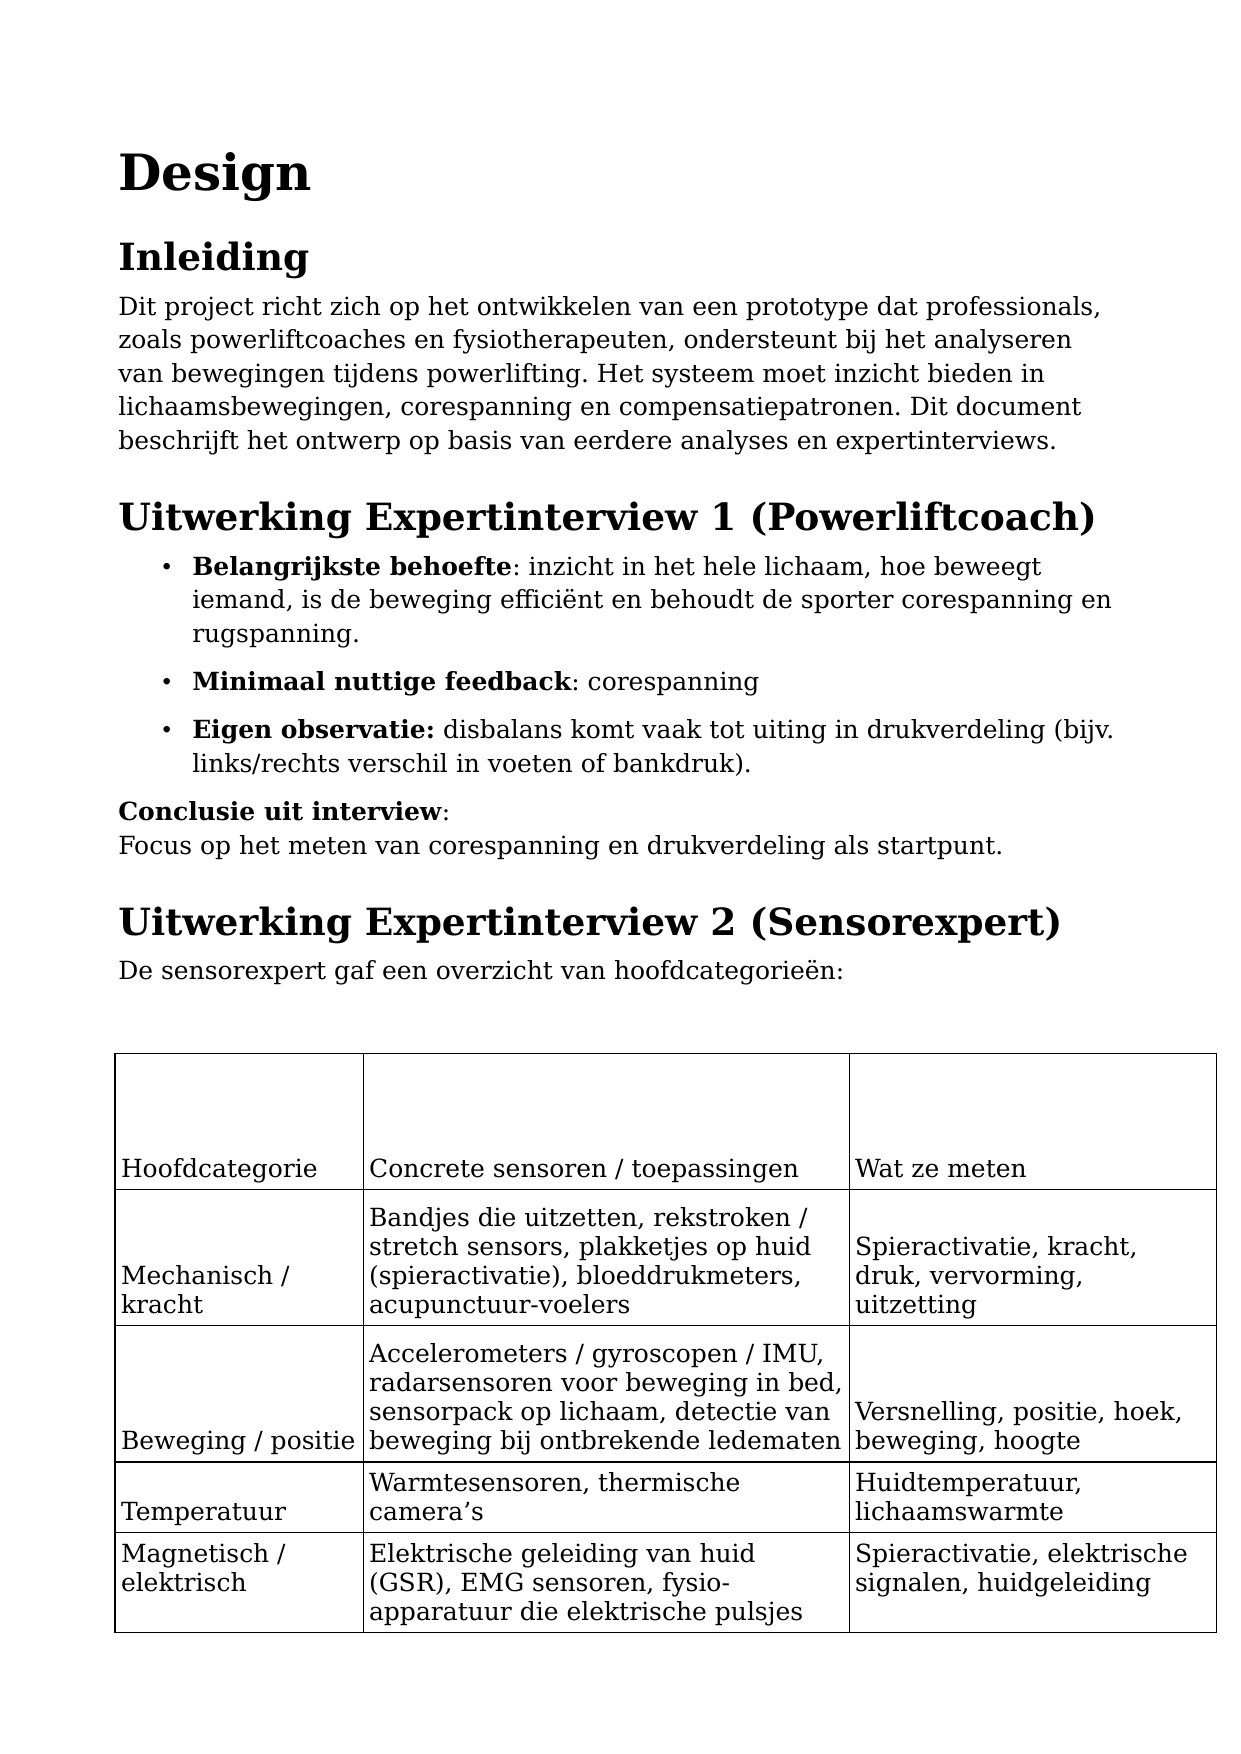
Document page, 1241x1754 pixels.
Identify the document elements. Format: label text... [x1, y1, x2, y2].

table_cell Beweging / positie [116, 1326, 363, 1461]
text Conclusie uit interview: Focus op het meten van corespanning en drukverdeling als startpunt. [118, 797, 1122, 860]
table_cell Temperatuur [116, 1463, 363, 1532]
list Eigen observatie: disbalans komt vaak tot uiting in drukverdeling (bijv. links/rechts verschil in voeten of bankdruk). [162, 715, 1122, 778]
table_cell Bandjes die uitzetten, rekstroken / stretch sensors, plakketjes op huid (spieractivatie), bloeddrukmeters, acupunctuur-voelers [364, 1190, 849, 1325]
table_cell Warmtesensoren, thermische camera’s [364, 1463, 849, 1532]
text Dit project richt zich op het ontwikkelen van een prototype dat professionals, zoals powerliftcoaches en fysiotherapeuten, ondersteunt bij het analyseren van bewegingen tijdens powerlifting. Het systeem moet inzicht bieden in lichaamsbewegingen, corespanning en compensatiepatronen. Dit document beschrijft het ontwerp op basis van eerdere analyses en expertinterviews. [118, 292, 1122, 455]
table_header Wat ze meten [850, 1054, 1216, 1189]
list Minimaal nuttige feedback: corespanning [162, 667, 1122, 696]
list Belangrijkste behoefte: inzicht in het hele lichaam, hoe beweegt iemand, is de beweging efficiënt en behoudt de sporter corespanning en rugspanning. [162, 551, 1122, 648]
table_cell Spieractivatie, elektrische signalen, huidgeleiding [850, 1533, 1216, 1632]
table_cell Versnelling, positie, hoek, beweging, hoogte [850, 1326, 1216, 1461]
subtitle Design [118, 143, 1122, 202]
text De sensorexpert gaf een overzicht van hoofdcategorieën: [118, 956, 1122, 986]
table_cell Huidtemperatuur, lichaamswarmte [850, 1463, 1216, 1532]
subtitle Inleiding [118, 235, 1122, 279]
table_cell Magnetisch / elektrisch [116, 1533, 363, 1632]
subtitle Uitwerking Expertinterview 1 (Powerliftcoach) [118, 495, 1122, 539]
table_header Hoofdcategorie [116, 1054, 363, 1189]
table_cell Elektrische geleiding van huid (GSR), EMG sensoren, fysio-apparatuur die elektrische pulsjes [364, 1533, 849, 1632]
table_cell Accelerometers / gyroscopen / IMU, radarsensoren voor beweging in bed, sensorpack op lichaam, detectie van beweging bij ontbrekende ledematen [364, 1326, 849, 1461]
table_header Concrete sensoren / toepassingen [364, 1054, 849, 1189]
table_cell Mechanisch / kracht [116, 1190, 363, 1325]
subtitle Uitwerking Expertinterview 2 (Sensorexpert) [118, 900, 1122, 944]
table_cell Spieractivatie, kracht, druk, vervorming, uitzetting [850, 1190, 1216, 1325]
